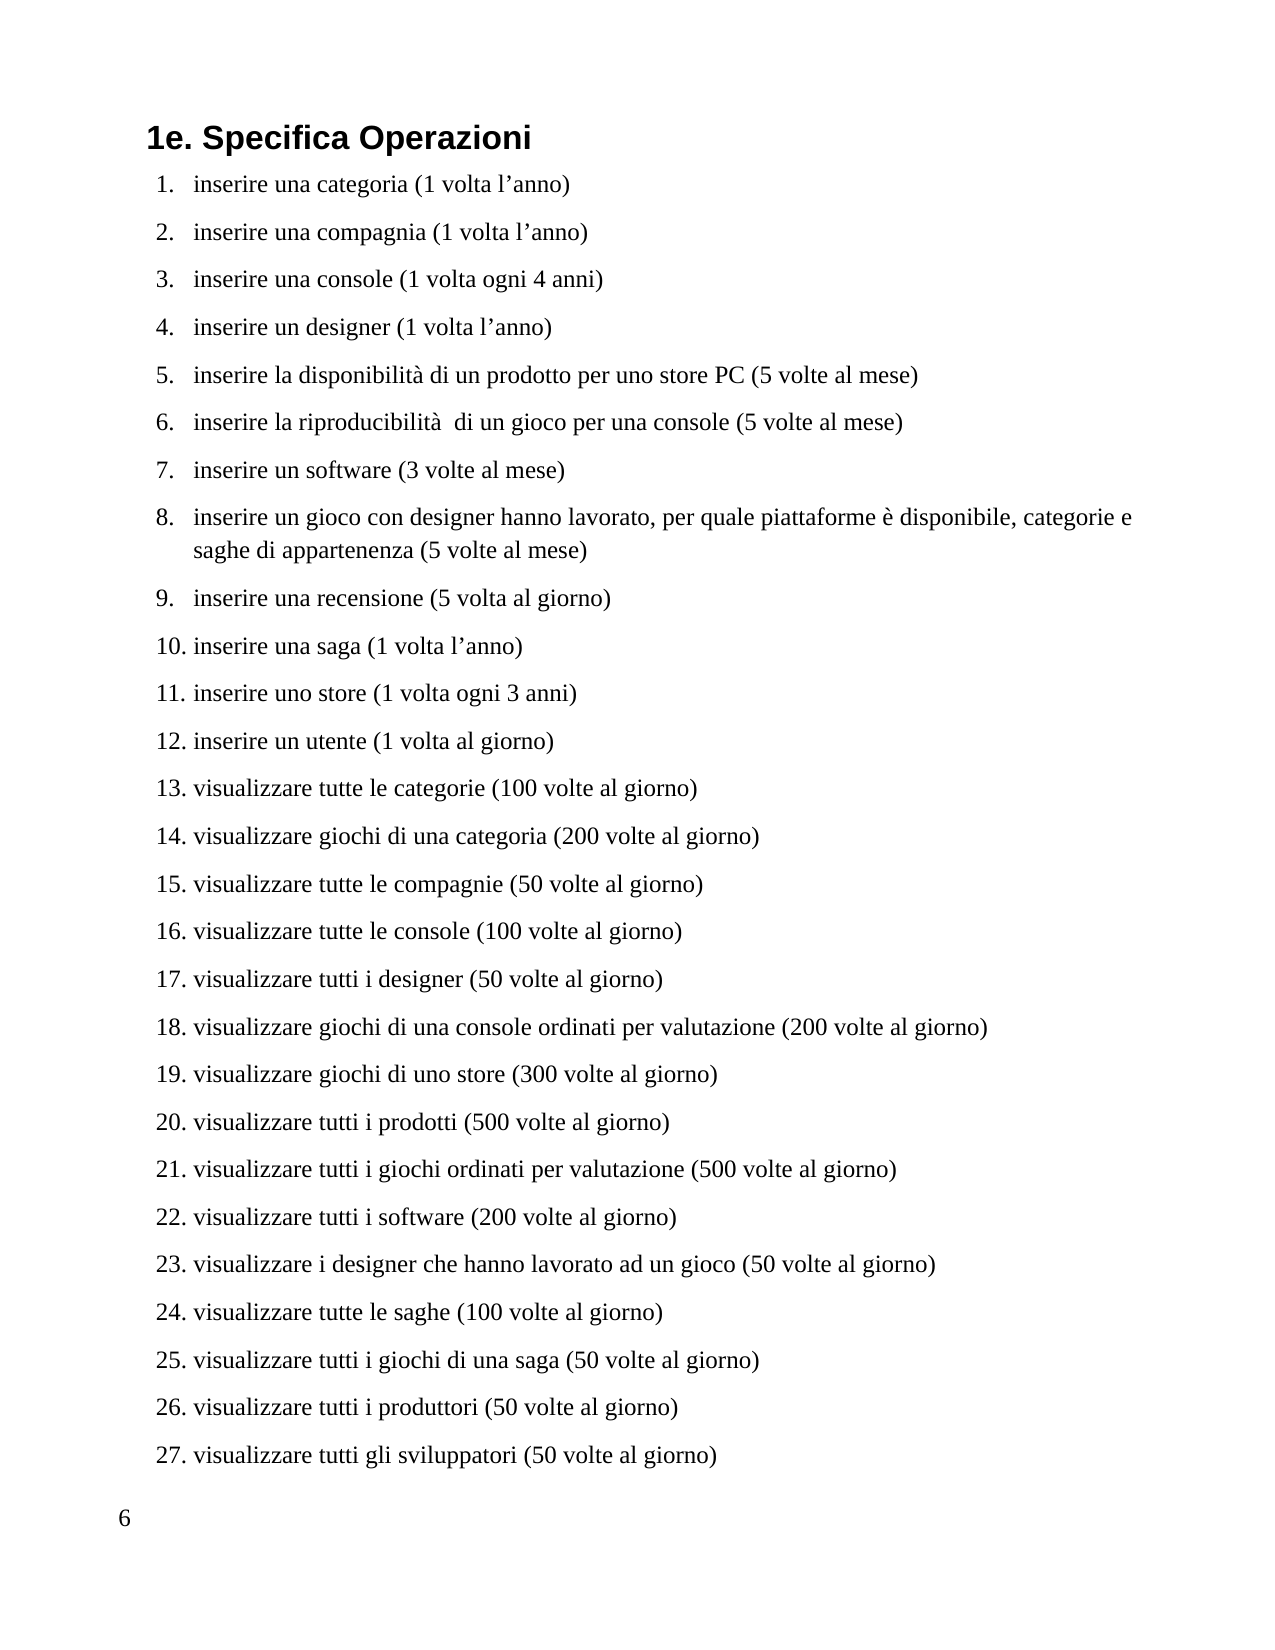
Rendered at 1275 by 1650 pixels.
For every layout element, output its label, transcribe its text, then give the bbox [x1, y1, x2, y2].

subtitle 1e. Specifica Operazioni [146, 118, 1157, 157]
list visualizzare giochi di una console ordinati per valutazione (200 volte al giorno) [156, 1012, 1157, 1040]
list visualizzare tutte le categorie (100 volte al giorno) [156, 773, 1157, 802]
list visualizzare tutti i software (200 volte al giorno) [156, 1202, 1157, 1231]
list inserire un gioco con designer hanno lavorato, per quale piattaforme è disponibile, categorie e saghe di appartenenza (5 volte al mese) [156, 502, 1157, 564]
list inserire un software (3 volte al mese) [156, 455, 1157, 484]
list visualizzare tutte le compagnie (50 volte al giorno) [156, 869, 1157, 897]
list visualizzare tutte le saghe (100 volte al giorno) [156, 1297, 1157, 1326]
list inserire la disponibilità di un prodotto per uno store PC (5 volte al mese) [156, 360, 1157, 388]
list visualizzare i designer che hanno lavorato ad un gioco (50 volte al giorno) [156, 1249, 1157, 1278]
list visualizzare tutti i produttori (50 volte al giorno) [156, 1392, 1157, 1421]
list inserire un designer (1 volta l’anno) [156, 312, 1157, 341]
list inserire la riproducibilità di un gioco per una console (5 volte al mese) [156, 407, 1157, 436]
list visualizzare tutti i giochi ordinati per valutazione (500 volte al giorno) [156, 1154, 1157, 1183]
list visualizzare giochi di una categoria (200 volte al giorno) [156, 821, 1157, 850]
list inserire una recensione (5 volta al giorno) [156, 583, 1157, 612]
list visualizzare tutti gli sviluppatori (50 volte al giorno) [156, 1440, 1157, 1469]
list inserire una categoria (1 volta l’anno) [156, 169, 1157, 198]
list inserire una saga (1 volta l’anno) [156, 631, 1157, 659]
list visualizzare tutti i designer (50 volte al giorno) [156, 964, 1157, 993]
list visualizzare tutti i prodotti (500 volte al giorno) [156, 1107, 1157, 1136]
list inserire un utente (1 volta al giorno) [156, 726, 1157, 755]
list inserire una console (1 volta ogni 4 anni) [156, 264, 1157, 293]
list visualizzare giochi di uno store (300 volte al giorno) [156, 1059, 1157, 1088]
list visualizzare tutte le console (100 volte al giorno) [156, 916, 1157, 945]
list inserire una compagnia (1 volta l’anno) [156, 217, 1157, 246]
list visualizzare tutti i giochi di una saga (50 volte al giorno) [156, 1345, 1157, 1373]
list inserire uno store (1 volta ogni 3 anni) [156, 678, 1157, 707]
